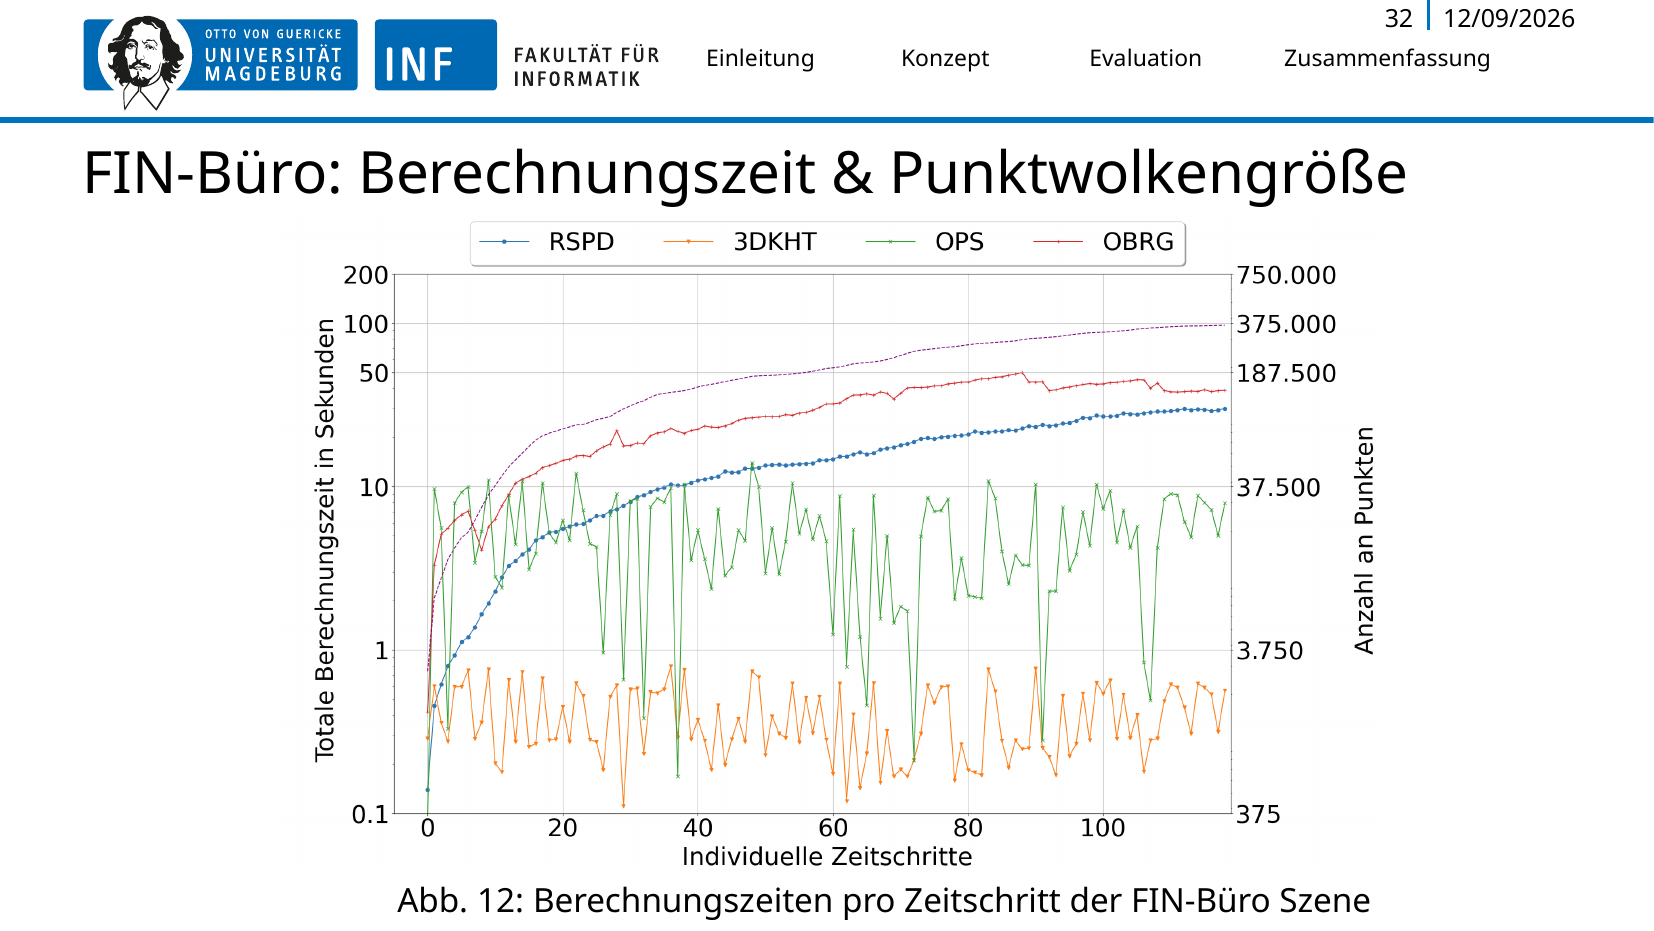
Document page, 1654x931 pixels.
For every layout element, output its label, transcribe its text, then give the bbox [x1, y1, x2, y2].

picture [277, 209, 1377, 871]
title FIN-Büro: Berechnungszeit & Punktwolkengröße [82, 131, 1571, 211]
text_box Abb. 12: Berechnungszeiten pro Zeitschritt der FIN-Büro Szene [255, 870, 1516, 929]
